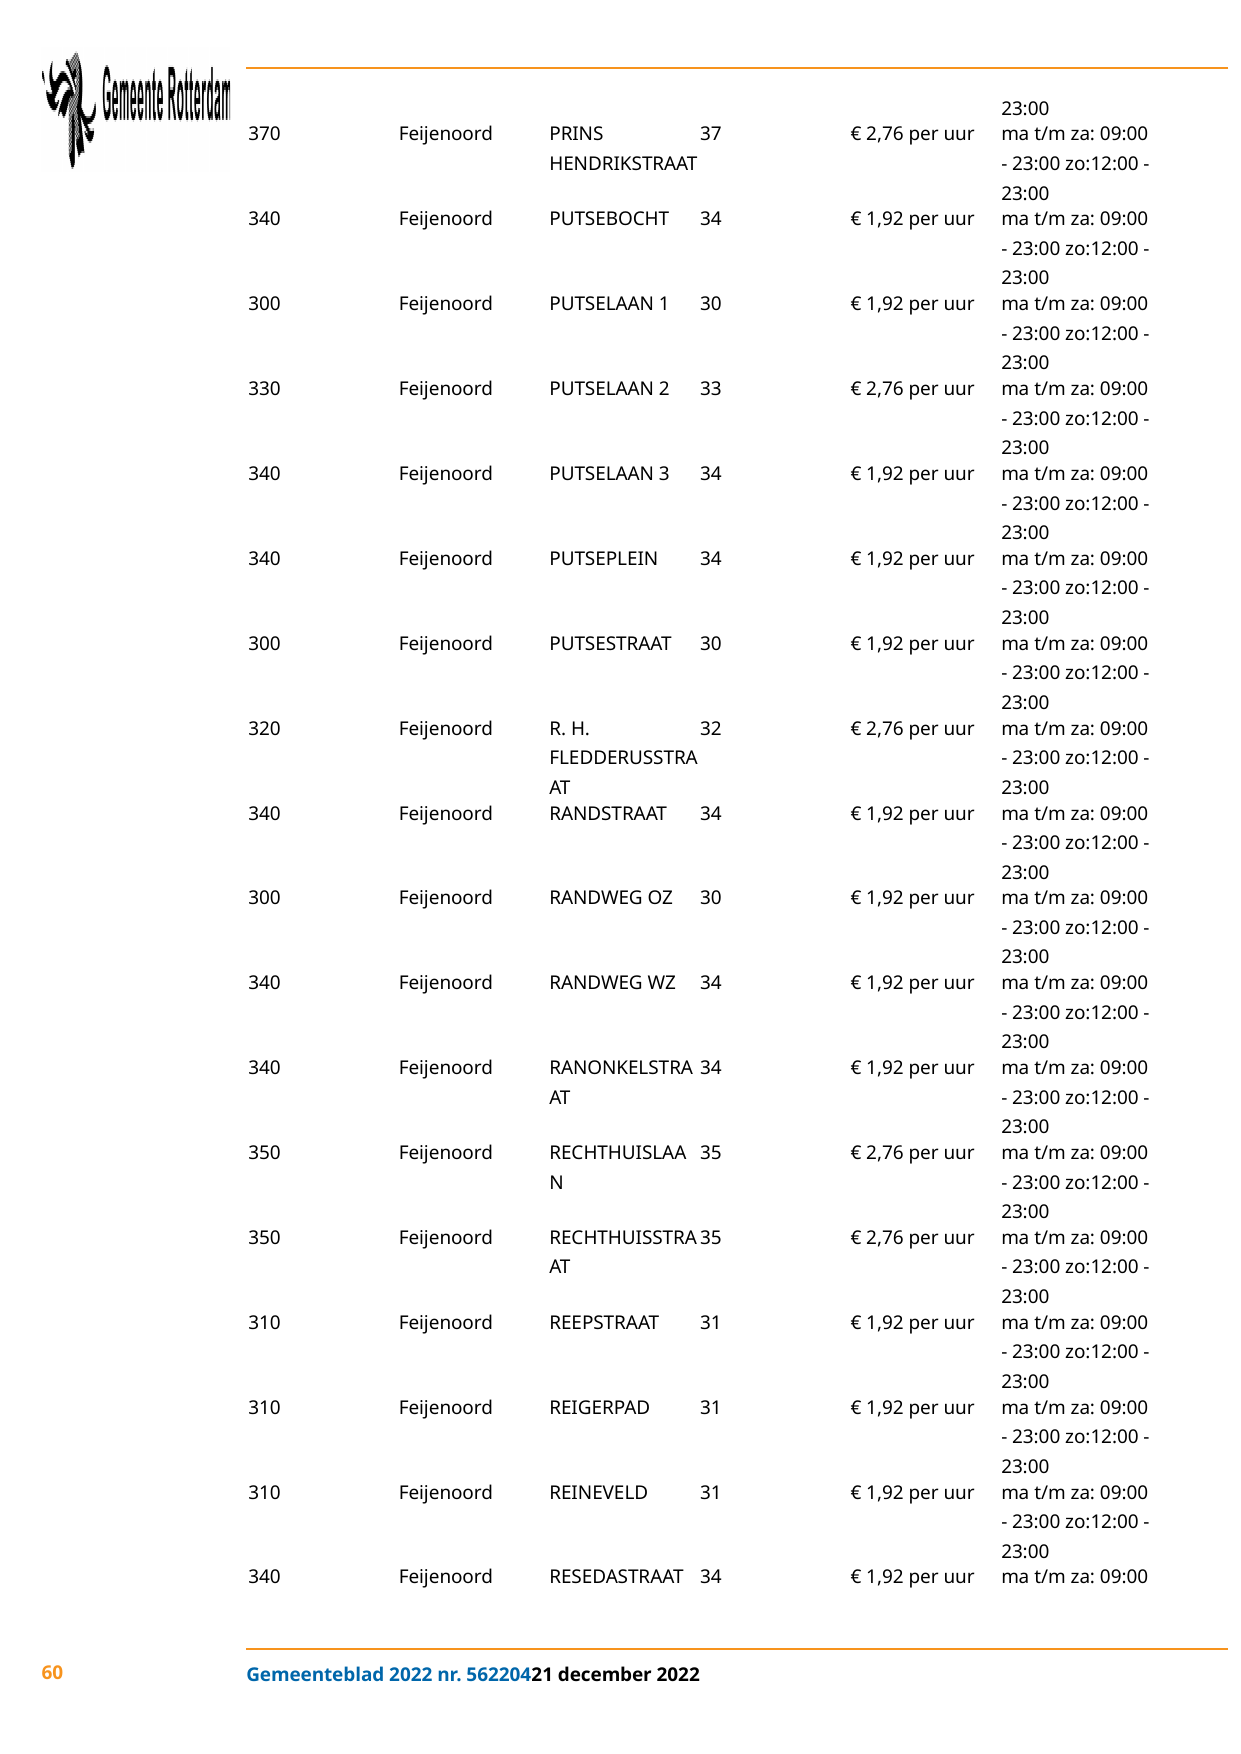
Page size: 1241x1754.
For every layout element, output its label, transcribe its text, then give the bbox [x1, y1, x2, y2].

table_cell 340 [248, 970, 398, 1054]
table_cell ma t/m za: 09:00 - 23:00 zo:12:00 - 23:00 [1001, 885, 1152, 969]
table_cell 300 [248, 630, 398, 715]
table_cell € 2,76 per uur [850, 715, 1001, 800]
table_cell 340 [248, 1564, 398, 1589]
table_cell ma t/m za: 09:00 - 23:00 zo:12:00 - 23:00 [1001, 460, 1152, 545]
table_cell PUTSELAAN 3 [549, 460, 700, 545]
table_cell 33 [700, 375, 850, 460]
table_cell Feijenoord [399, 630, 549, 715]
table_cell 31 [700, 1309, 850, 1394]
table_cell € 1,92 per uur [850, 970, 1001, 1054]
table_cell Feijenoord [399, 970, 549, 1054]
table_cell € 1,92 per uur [850, 1479, 1001, 1564]
table_cell Feijenoord [399, 885, 549, 969]
table_cell ma t/m za: 09:00 - 23:00 zo:12:00 - 23:00 [1001, 1139, 1152, 1224]
table_cell ma t/m za: 09:00 - 23:00 zo:12:00 - 23:00 [1001, 800, 1152, 884]
table_cell ma t/m za: 09:00 - 23:00 zo:12:00 - 23:00 [1001, 205, 1152, 290]
table_cell 320 [248, 715, 398, 800]
table_cell ma t/m za: 09:00 - 23:00 zo:12:00 - 23:00 [1001, 970, 1152, 1054]
table_cell 310 [248, 1479, 398, 1564]
table_cell RANDWEG WZ [549, 970, 700, 1054]
table_cell 30 [700, 290, 850, 375]
table_cell ma t/m za: 09:00 - 23:00 zo:12:00 - 23:00 [1001, 715, 1152, 800]
table_cell Feijenoord [399, 1139, 549, 1224]
table_cell ma t/m za: 09:00 - 23:00 zo:12:00 - 23:00 [1001, 545, 1152, 630]
table_cell Feijenoord [399, 1479, 549, 1564]
table_cell 31 [700, 1479, 850, 1564]
table_cell ma t/m za: 09:00 - 23:00 zo:12:00 - 23:00 [1001, 121, 1152, 205]
table_cell € 2,76 per uur [850, 121, 1001, 205]
table_cell € 2,76 per uur [850, 375, 1001, 460]
table_cell Feijenoord [399, 205, 549, 290]
table_cell R. H. FLEDDERUSSTRAAT [549, 715, 700, 800]
table_cell 340 [248, 545, 398, 630]
table_cell RANONKELSTRAAT [549, 1054, 700, 1139]
table_cell ma t/m za: 09:00 - 23:00 zo:12:00 - 23:00 [1001, 290, 1152, 375]
table_cell PUTSELAAN 1 [549, 290, 700, 375]
table_cell 35 [700, 1224, 850, 1309]
table_cell 34 [700, 1054, 850, 1139]
table_cell 34 [700, 970, 850, 1054]
table_cell RESEDASTRAAT [549, 1564, 700, 1589]
table_cell Feijenoord [399, 121, 549, 205]
table_cell 300 [248, 885, 398, 969]
table_cell € 1,92 per uur [850, 205, 1001, 290]
table_cell PUTSEBOCHT [549, 205, 700, 290]
table_cell 34 [700, 545, 850, 630]
table_cell RECHTHUISLAAN [549, 1139, 700, 1224]
table_cell 34 [700, 800, 850, 884]
table_cell [700, 95, 850, 121]
table_cell REINEVELD [549, 1479, 700, 1564]
table_cell Feijenoord [399, 545, 549, 630]
table_cell Feijenoord [399, 375, 549, 460]
table_cell RANDWEG OZ [549, 885, 700, 969]
table_cell Feijenoord [399, 715, 549, 800]
table_cell € 1,92 per uur [850, 1054, 1001, 1139]
table_cell PUTSELAAN 2 [549, 375, 700, 460]
table_cell 350 [248, 1139, 398, 1224]
table_cell Feijenoord [399, 290, 549, 375]
table_cell ma t/m za: 09:00 - 23:00 zo:12:00 - 23:00 [1001, 1479, 1152, 1564]
table_cell 340 [248, 460, 398, 545]
table_cell ma t/m za: 09:00 - 23:00 zo:12:00 - 23:00 [1001, 630, 1152, 715]
table_cell 310 [248, 1309, 398, 1394]
table_cell REIGERPAD [549, 1394, 700, 1479]
table_cell 37 [700, 121, 850, 205]
table_cell Feijenoord [399, 1309, 549, 1394]
table_cell € 1,92 per uur [850, 1309, 1001, 1394]
table_cell REEPSTRAAT [549, 1309, 700, 1394]
table_cell 35 [700, 1139, 850, 1224]
table_cell RECHTHUISSTRAAT [549, 1224, 700, 1309]
table_cell € 1,92 per uur [850, 460, 1001, 545]
table_cell [549, 95, 700, 121]
table_cell Feijenoord [399, 1564, 549, 1589]
table_cell RANDSTRAAT [549, 800, 700, 884]
table_cell 330 [248, 375, 398, 460]
table_cell € 1,92 per uur [850, 800, 1001, 884]
table_cell [248, 95, 398, 121]
table_cell [399, 95, 549, 121]
table_cell € 1,92 per uur [850, 885, 1001, 969]
table_cell PUTSESTRAAT [549, 630, 700, 715]
table_cell 32 [700, 715, 850, 800]
table_cell 30 [700, 630, 850, 715]
table_cell 300 [248, 290, 398, 375]
table_cell 34 [700, 1564, 850, 1589]
table_cell Feijenoord [399, 1224, 549, 1309]
table_cell 370 [248, 121, 398, 205]
table_cell ma t/m za: 09:00 - 23:00 zo:12:00 - 23:00 [1001, 1224, 1152, 1309]
table_cell € 1,92 per uur [850, 1394, 1001, 1479]
table_cell 340 [248, 1054, 398, 1139]
picture [41, 47, 231, 172]
table_cell ma t/m za: 09:00 - 23:00 zo:12:00 - 23:00 [1001, 1054, 1152, 1139]
table_cell Feijenoord [399, 1394, 549, 1479]
table_cell Feijenoord [399, 800, 549, 884]
table_cell € 1,92 per uur [850, 1564, 1001, 1589]
table_cell € 1,92 per uur [850, 290, 1001, 375]
table_cell ma t/m za: 09:00 [1001, 1564, 1152, 1589]
table_cell 350 [248, 1224, 398, 1309]
table_cell € 2,76 per uur [850, 1139, 1001, 1224]
table_cell ma t/m za: 09:00 - 23:00 zo:12:00 - 23:00 [1001, 375, 1152, 460]
table_cell 31 [700, 1394, 850, 1479]
table_cell ma t/m za: 09:00 - 23:00 zo:12:00 - 23:00 [1001, 1309, 1152, 1394]
table_cell ma t/m za: 09:00 - 23:00 zo:12:00 - 23:00 [1001, 1394, 1152, 1479]
table_cell Feijenoord [399, 460, 549, 545]
table_cell - 23:00 [1001, 95, 1152, 121]
table_cell PUTSEPLEIN [549, 545, 700, 630]
table_cell Feijenoord [399, 1054, 549, 1139]
table_cell 340 [248, 205, 398, 290]
table_cell € 2,76 per uur [850, 1224, 1001, 1309]
table_cell 34 [700, 205, 850, 290]
table_cell 340 [248, 800, 398, 884]
table_cell [850, 95, 1001, 121]
table_cell 34 [700, 460, 850, 545]
table_cell PRINS HENDRIKSTRAAT [549, 121, 700, 205]
table_cell € 1,92 per uur [850, 630, 1001, 715]
table_cell € 1,92 per uur [850, 545, 1001, 630]
table_cell 30 [700, 885, 850, 969]
table_cell 310 [248, 1394, 398, 1479]
